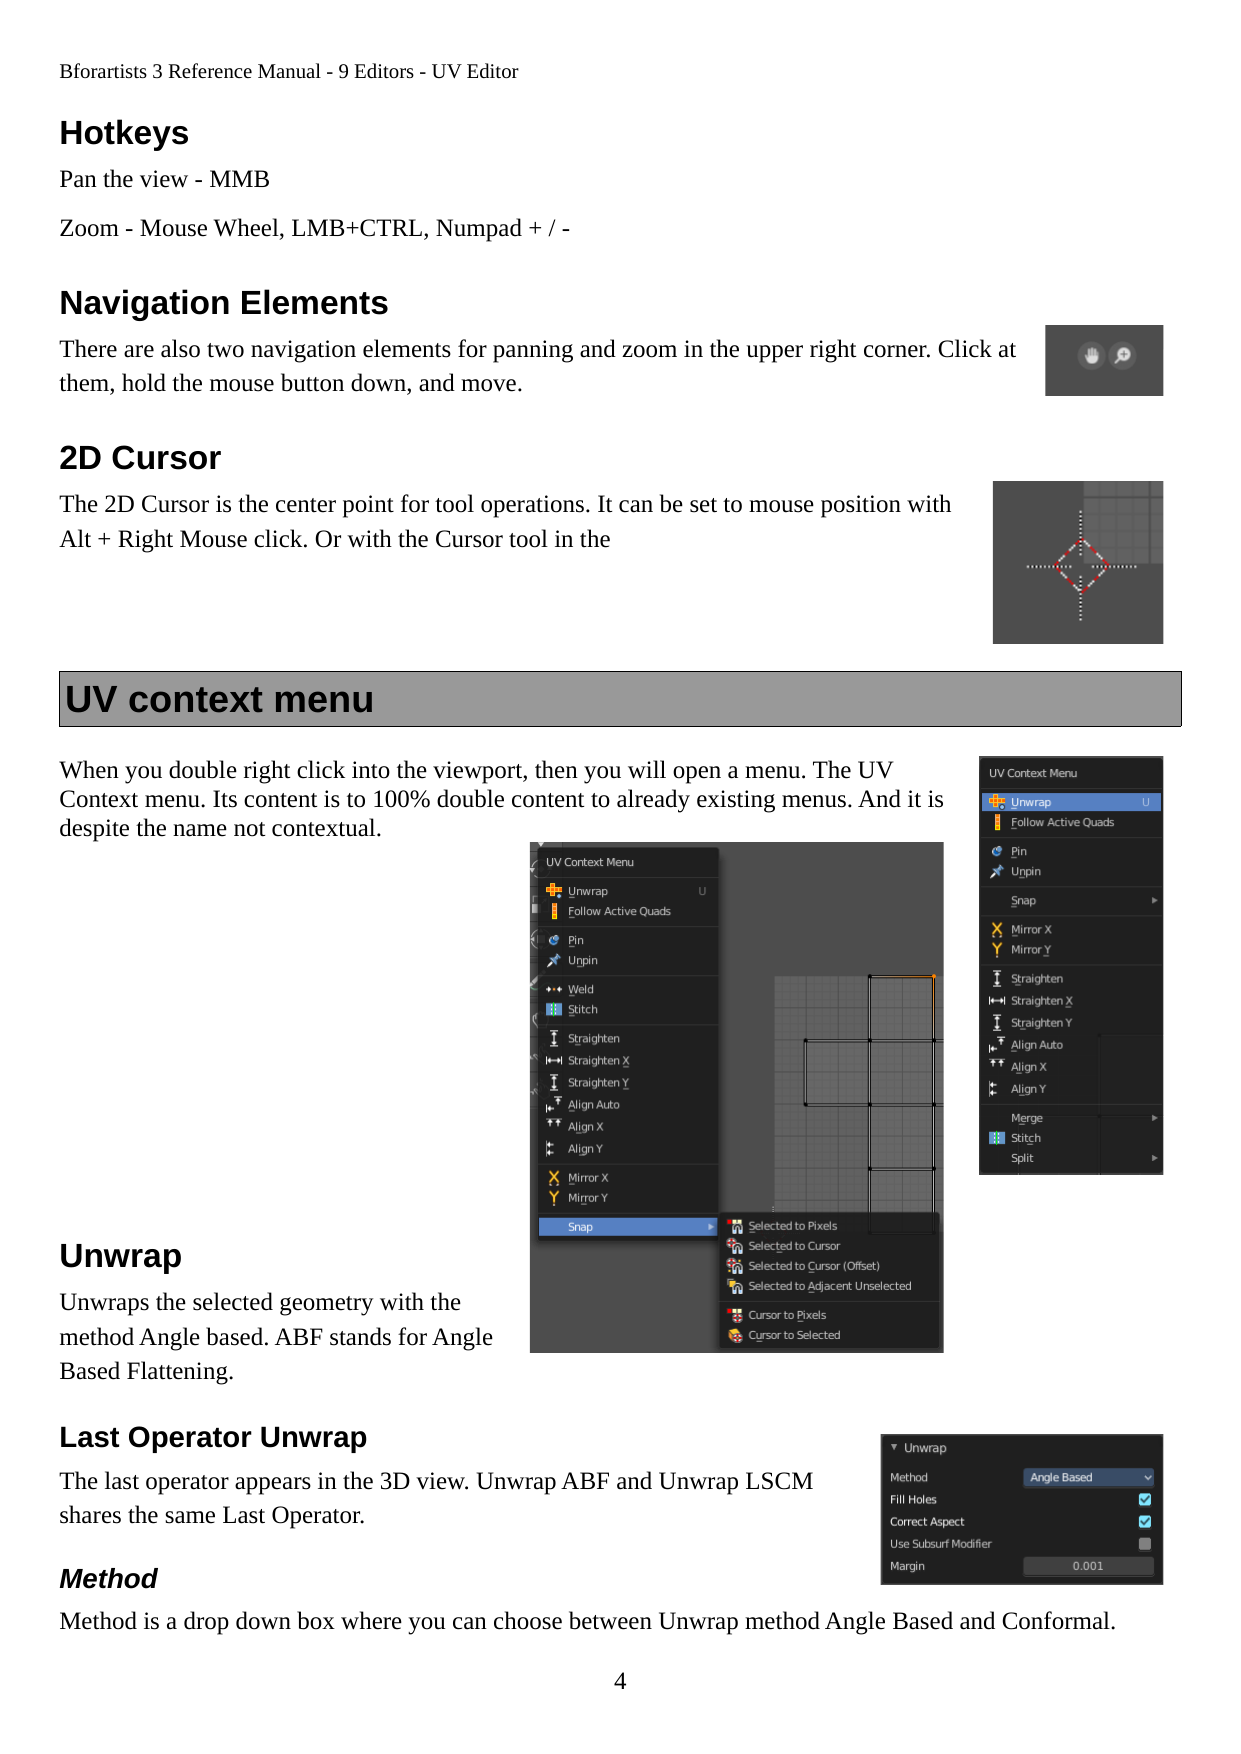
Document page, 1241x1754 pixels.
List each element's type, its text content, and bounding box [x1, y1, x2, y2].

subtitle Method [59, 1562, 1181, 1594]
subtitle Hotkeys [59, 113, 1181, 151]
text Zoom - Mouse Wheel, LMB+CTRL, Numpad + / - [59, 213, 1181, 242]
subtitle [944, 1236, 1181, 1274]
text The last operator appears in the 3D view. Unwrap ABF and Unwrap LSCM shares the same Last Operator. [59, 1466, 880, 1529]
picture [880, 1434, 1164, 1585]
subtitle Unwrap [59, 1236, 529, 1274]
text Unwraps the selected geometry with the method Angle based. ABF stands for Angle Based Flattening. [59, 1287, 1181, 1385]
text When you double right click into the viewport, then you will open a menu. The UV Context menu. Its content is to 100% double content to already existing menus. And it is despite the name not contextual. [59, 755, 1181, 841]
picture [529, 842, 944, 1353]
table_header UV context menu [60, 672, 1181, 726]
picture [992, 481, 1164, 644]
picture [979, 756, 1164, 1175]
text There are also two navigation elements for panning and zoom in the upper right corner. Click at them, hold the mouse button down, and move. [59, 334, 1181, 397]
subtitle Last Operator Unwrap [59, 1420, 1181, 1453]
text The 2D Cursor is the center point for tool operations. It can be set to mouse position with Alt + Right Mouse click. Or with the Cursor tool in the [59, 489, 992, 553]
subtitle Navigation Elements [59, 283, 1181, 321]
text Pan the view - MMB [59, 164, 1181, 192]
picture [1045, 325, 1164, 396]
subtitle 2D Cursor [59, 438, 1181, 477]
text Method is a drop down box where you can choose between Unwrap method Angle Based and Conformal. [59, 1606, 1181, 1635]
